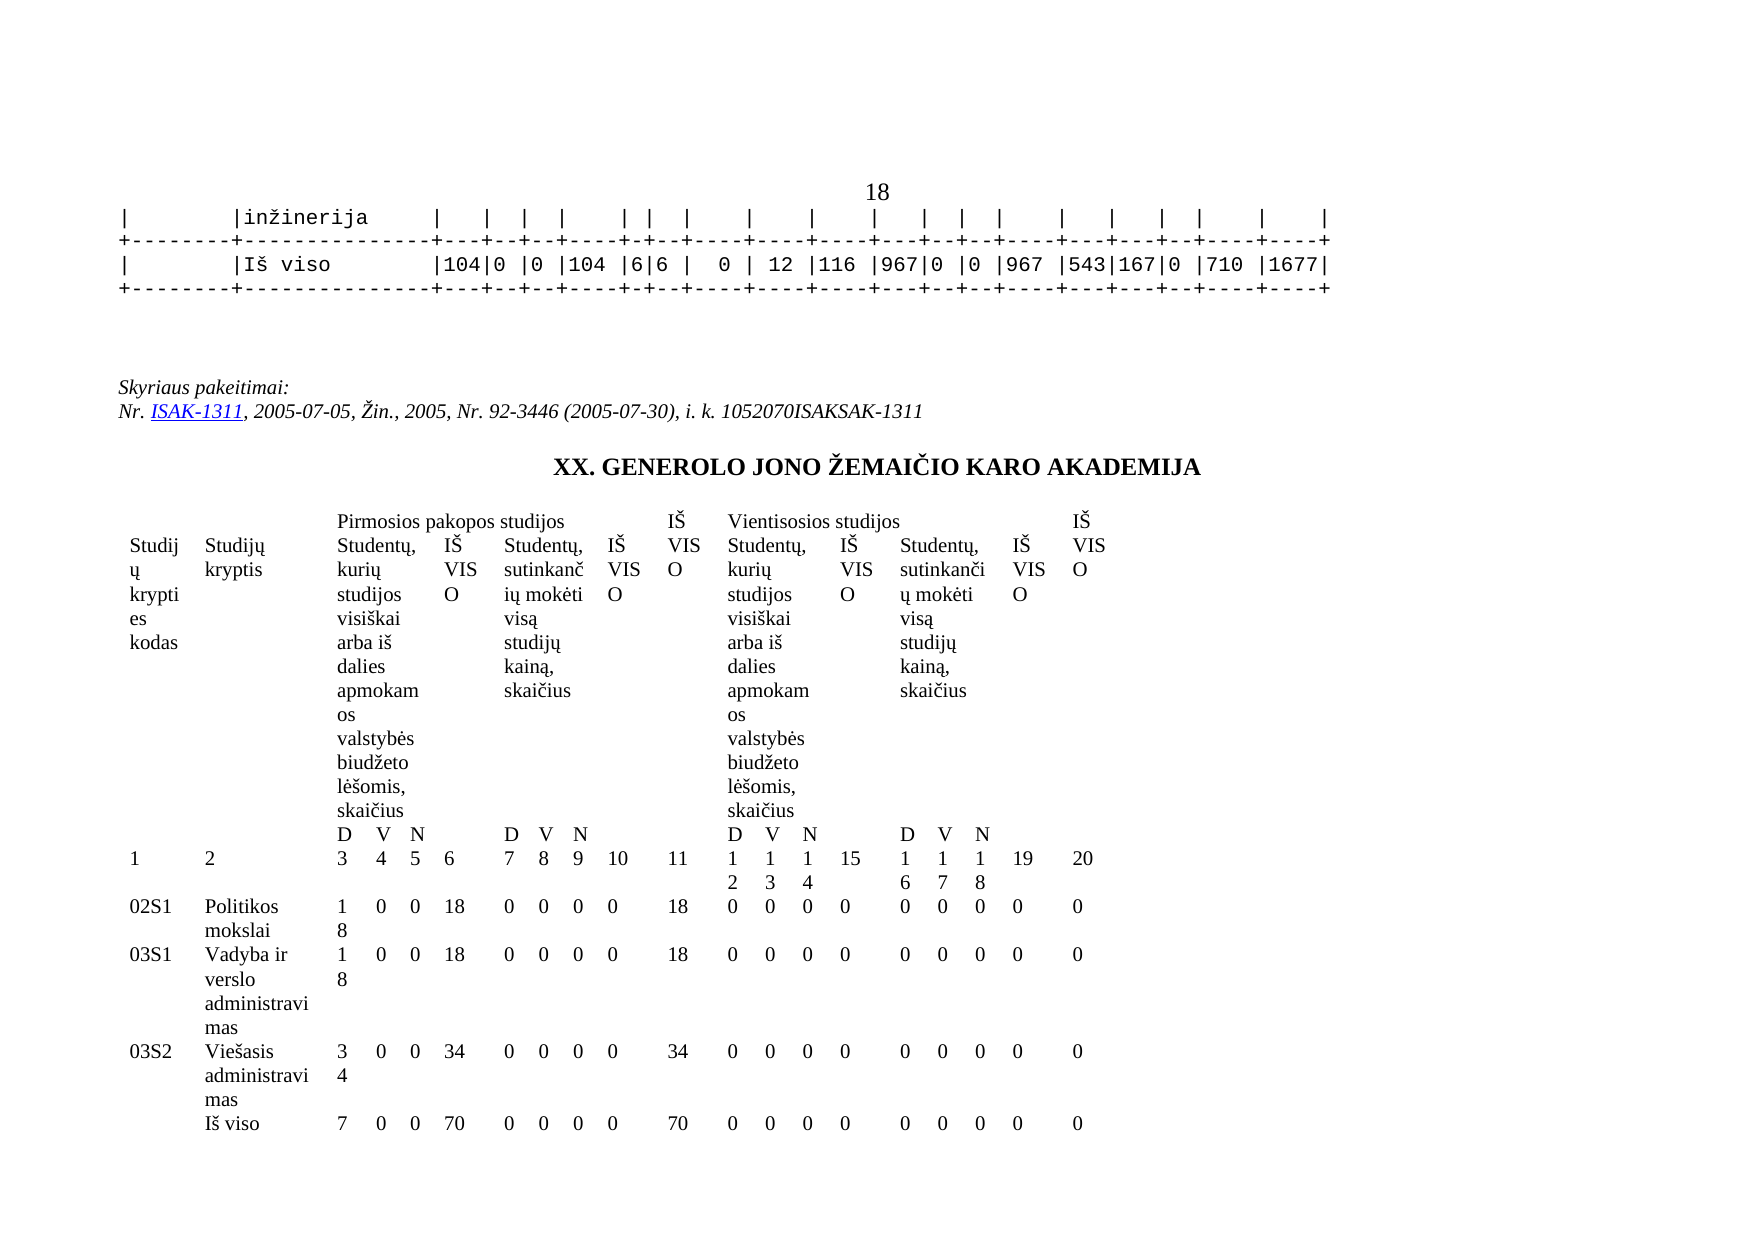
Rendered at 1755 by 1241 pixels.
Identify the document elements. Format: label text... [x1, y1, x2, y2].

table_cell [829, 822, 888, 846]
table_cell 7 [326, 1111, 364, 1135]
table_cell 15 [829, 846, 888, 894]
table_cell 9 [562, 846, 596, 894]
table_cell 0 [562, 943, 596, 1039]
table_cell 0 [493, 943, 527, 1039]
table_cell 0 [562, 894, 596, 942]
table_cell [118, 822, 193, 846]
table_cell [433, 822, 493, 846]
table_cell 0 [829, 1111, 888, 1135]
table_cell 0 [399, 943, 433, 1039]
table_cell 0 [399, 894, 433, 942]
table_cell 19 [1001, 846, 1061, 894]
table_cell 13 [754, 846, 791, 894]
table_cell IŠ VISO [1001, 533, 1061, 822]
table_cell 34 [656, 1039, 716, 1111]
table_header IŠ VISO [1061, 509, 1122, 822]
table_cell 03S2 [118, 1039, 193, 1111]
table_cell 34 [326, 1039, 364, 1111]
table_cell 0 [1061, 943, 1122, 1039]
text | |inžinerija | | | | | | | | | | | | | | | | | | | [118, 207, 1636, 230]
table_cell 0 [1001, 894, 1061, 942]
table_cell 34 [433, 1039, 493, 1111]
table_cell Politikos mokslai [193, 894, 326, 942]
table_cell 1 [118, 846, 193, 894]
table_cell 16 [889, 846, 926, 894]
table_cell Studentų, kurių studijos visiškai arba iš dalies apmokamos valstybės biudžeto lėšomis, skaičius [326, 533, 433, 822]
table_cell 18 [964, 846, 1001, 894]
table_cell Studentų, sutinkančių mokėti visą studijų kainą, skaičius [889, 533, 1001, 822]
table_cell Iš viso [193, 1111, 326, 1135]
table_cell Vadyba ir verslo administravimas [193, 943, 326, 1039]
text | |Iš viso |104|0 |0 |104 |6|6 | 0 | 12 |116 |967|0 |0 |967 |543|167|0 |710 |1677| [118, 254, 1636, 278]
table_cell 18 [433, 894, 493, 942]
table_cell Studentų, kurių studijos visiškai arba iš dalies apmokamos valstybės biudžeto lėšomis, skaičius [716, 533, 828, 822]
table_cell 17 [926, 846, 963, 894]
table_cell Viešasis administravimas [193, 1039, 326, 1111]
table_cell N [791, 822, 828, 846]
table_cell IŠ VISO [433, 533, 493, 822]
table_cell 0 [964, 894, 1001, 942]
table_cell 20 [1061, 846, 1122, 894]
table_cell 0 [1061, 1111, 1122, 1135]
table_cell D [716, 822, 753, 846]
table_cell 0 [1001, 943, 1061, 1039]
table_cell 18 [656, 894, 716, 942]
table_cell IŠ VISO [829, 533, 888, 822]
table_cell 0 [716, 894, 753, 942]
table_cell 0 [493, 1111, 527, 1135]
table_cell Studijų kryptis [193, 533, 326, 822]
table_cell 0 [1061, 1039, 1122, 1111]
table_cell 0 [964, 1111, 1001, 1135]
table_cell 0 [716, 1039, 753, 1111]
table_cell 03S1 [118, 943, 193, 1039]
table_cell 0 [399, 1111, 433, 1135]
table_cell 6 [433, 846, 493, 894]
table_cell 0 [791, 894, 828, 942]
table_cell 18 [326, 894, 364, 942]
table_cell 0 [562, 1111, 596, 1135]
text Skyriaus pakeitimai: [118, 375, 1636, 399]
table_cell 0 [365, 1111, 398, 1135]
table_cell V [754, 822, 791, 846]
table_header IŠ VISO [656, 509, 716, 822]
table_cell 70 [433, 1111, 493, 1135]
table_cell D [493, 822, 527, 846]
table_cell 0 [527, 1039, 562, 1111]
table_cell V [365, 822, 398, 846]
table_header Pirmosios pakopos studijos [326, 509, 656, 533]
table_cell D [326, 822, 364, 846]
table_cell 3 [326, 846, 364, 894]
text +--------+---------------+---+--+--+----+-+--+----+----+----+---+--+--+----+---+---+--+----+----+ [118, 278, 1636, 301]
table_cell 0 [754, 894, 791, 942]
table_cell [118, 1111, 193, 1135]
table_cell 0 [365, 1039, 398, 1111]
table_cell 0 [889, 894, 926, 942]
table_cell 0 [829, 1039, 888, 1111]
table_cell 2 [193, 846, 326, 894]
table_cell 14 [791, 846, 828, 894]
table_cell 0 [716, 1111, 753, 1135]
table_cell [596, 822, 656, 846]
table_cell 0 [964, 1039, 1001, 1111]
table_cell D [889, 822, 926, 846]
table_cell 12 [716, 846, 753, 894]
table_cell 0 [889, 943, 926, 1039]
table_cell 0 [754, 1111, 791, 1135]
table_cell 0 [964, 943, 1001, 1039]
table_cell N [964, 822, 1001, 846]
table_header [193, 509, 326, 533]
table_cell 0 [889, 1111, 926, 1135]
table_cell 4 [365, 846, 398, 894]
table_cell [1001, 822, 1061, 846]
table_cell 0 [754, 1039, 791, 1111]
table_cell 0 [1001, 1039, 1061, 1111]
table_cell 0 [399, 1039, 433, 1111]
table_cell 0 [716, 943, 753, 1039]
table_cell 0 [926, 1111, 963, 1135]
table_cell 0 [527, 894, 562, 942]
text Nr. ISAK-1311, 2005-07-05, Žin., 2005, Nr. 92-3446 (2005-07-30), i. k. 1052070ISAKSAK-1311 [118, 399, 1636, 423]
table_cell 0 [527, 943, 562, 1039]
table_header [118, 509, 193, 533]
table_cell 0 [791, 1039, 828, 1111]
table_cell 0 [596, 894, 656, 942]
table_cell 70 [656, 1111, 716, 1135]
table_cell [656, 822, 716, 846]
table_cell 02S1 [118, 894, 193, 942]
table_cell 0 [926, 894, 963, 942]
table_cell 5 [399, 846, 433, 894]
table_cell Studentų, sutinkančių mokėti visą studijų kainą, skaičius [493, 533, 596, 822]
table_cell 0 [889, 1039, 926, 1111]
table_cell 0 [1061, 894, 1122, 942]
table_cell 0 [596, 943, 656, 1039]
table_cell 0 [754, 943, 791, 1039]
table_cell 7 [493, 846, 527, 894]
table_cell 8 [527, 846, 562, 894]
table_header Vientisosios studijos [716, 509, 1061, 533]
table_cell 0 [926, 943, 963, 1039]
table_cell [193, 822, 326, 846]
table_cell 0 [365, 894, 398, 942]
table_cell [1061, 822, 1122, 846]
table_cell 0 [527, 1111, 562, 1135]
table_cell IŠ VISO [596, 533, 656, 822]
table_cell 0 [791, 1111, 828, 1135]
table_cell V [527, 822, 562, 846]
table_cell 0 [493, 1039, 527, 1111]
table_cell 0 [926, 1039, 963, 1111]
table_cell 0 [493, 894, 527, 942]
table_cell 18 [433, 943, 493, 1039]
table_cell 18 [326, 943, 364, 1039]
table_cell 0 [1001, 1111, 1061, 1135]
table_cell N [562, 822, 596, 846]
table_cell V [926, 822, 963, 846]
table_cell Studijų krypties kodas [118, 533, 193, 822]
table_cell 0 [829, 943, 888, 1039]
table_cell 10 [596, 846, 656, 894]
table_cell N [399, 822, 433, 846]
text +--------+---------------+---+--+--+----+-+--+----+----+----+---+--+--+----+---+---+--+----+----+ [118, 230, 1636, 254]
table_cell 0 [596, 1111, 656, 1135]
table_cell 0 [829, 894, 888, 942]
table_cell 0 [596, 1039, 656, 1111]
text XX. GENEROLO JONO ŽEMAIČIO KARO AKADEMIJA [118, 452, 1636, 481]
table_cell 0 [365, 943, 398, 1039]
table_cell 0 [791, 943, 828, 1039]
table_cell 18 [656, 943, 716, 1039]
table_cell 0 [562, 1039, 596, 1111]
table_cell 11 [656, 846, 716, 894]
